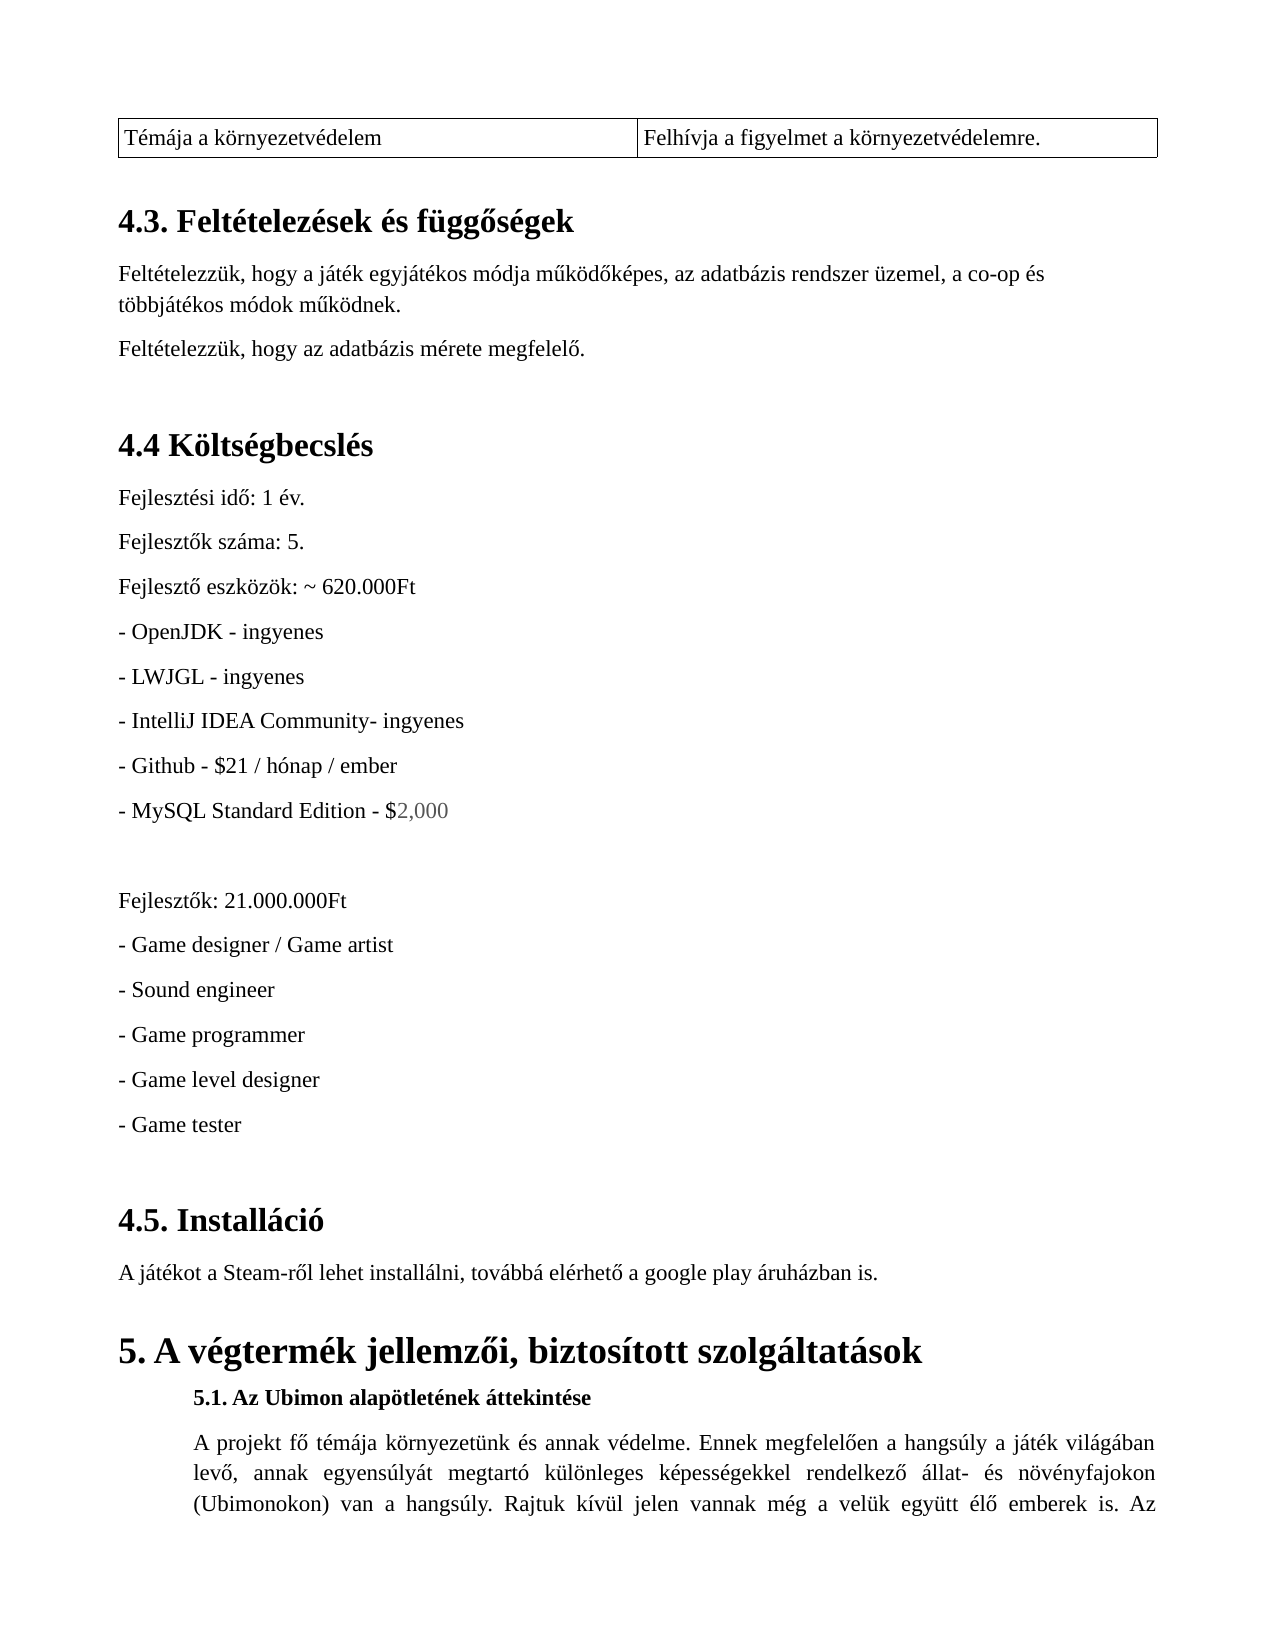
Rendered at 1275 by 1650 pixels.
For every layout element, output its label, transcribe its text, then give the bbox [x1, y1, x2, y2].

text A projekt fő témája környezetünk és annak védelme. Ennek megfelelően a hangsúly a játék világában levő, annak egyensúlyát megtartó különleges képességekkel rendelkező állat- és növényfajokon (Ubimonokon) van a hangsúly. Rajtuk kívül jelen vannak még a velük együtt élő emberek is. Az [193, 1429, 1157, 1516]
text - IntelliJ IDEA Community- ingyenes [118, 708, 1157, 734]
table_cell Témája a környezetvédelem [119, 119, 637, 156]
text Feltételezzük, hogy az adatbázis mérete megfelelő. [118, 335, 1157, 362]
text - Game designer / Game artist [118, 932, 1157, 958]
text A játékot a Steam-ről lehet installálni, továbbá elérhető a google play áruházban is. [118, 1259, 1157, 1285]
text 4.3. Feltételezések és függőségek [118, 202, 1157, 240]
text - Game tester [118, 1111, 1157, 1137]
text Fejlesztők száma: 5. [118, 528, 1157, 555]
text - Game programmer [118, 1021, 1157, 1047]
text - LWJGL - ingyenes [118, 663, 1157, 689]
text 5.1. Az Ubimon alapötletének áttekintése [193, 1384, 1157, 1411]
text Fejlesztők: 21.000.000Ft [118, 887, 1157, 913]
table_cell Felhívja a figyelmet a környezetvédelemre. [638, 119, 1157, 156]
text - MySQL Standard Edition - $2,000 [118, 797, 1157, 823]
text Fejlesztő eszközök: ~ 620.000Ft [118, 573, 1157, 599]
text Feltételezzük, hogy a játék egyjátékos módja működőképes, az adatbázis rendszer üzemel, a co-op és többjátékos módok működnek. [118, 260, 1157, 317]
text - OpenJDK - ingyenes [118, 618, 1157, 644]
subtitle 5. A végtermék jellemzői, biztosított szolgáltatások [118, 1329, 1157, 1372]
text - Sound engineer [118, 976, 1157, 1003]
text - Github - $21 / hónap / ember [118, 752, 1157, 779]
text 4.5. Installáció [118, 1200, 1157, 1239]
text - Game level designer [118, 1066, 1157, 1092]
text 4.4 Költségbecslés [118, 425, 1157, 463]
text Fejlesztési idő: 1 év. [118, 484, 1157, 510]
